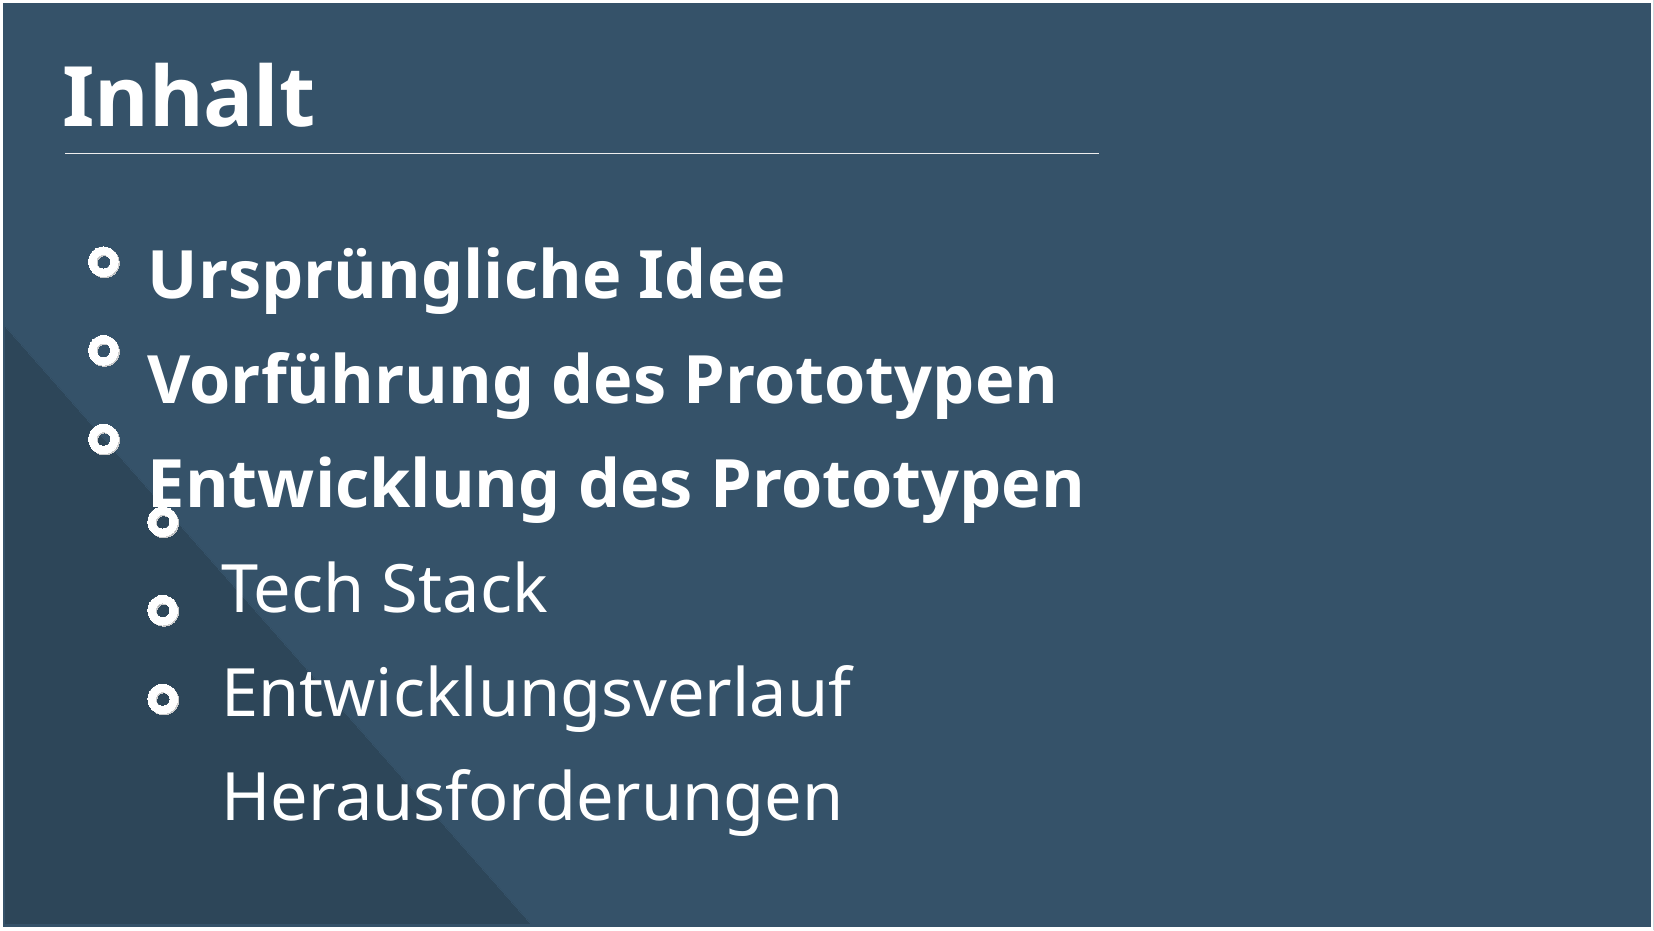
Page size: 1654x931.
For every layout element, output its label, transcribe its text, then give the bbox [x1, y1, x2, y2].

text_box Inhalt [47, 29, 845, 148]
text_box Ursprüngliche Idee Vorführung des Prototypen Entwicklung des Prototypen Tech Stack Entwicklungsverlauf Herausforderungen [59, 206, 1300, 814]
text_box [0, 0, 1654, 931]
